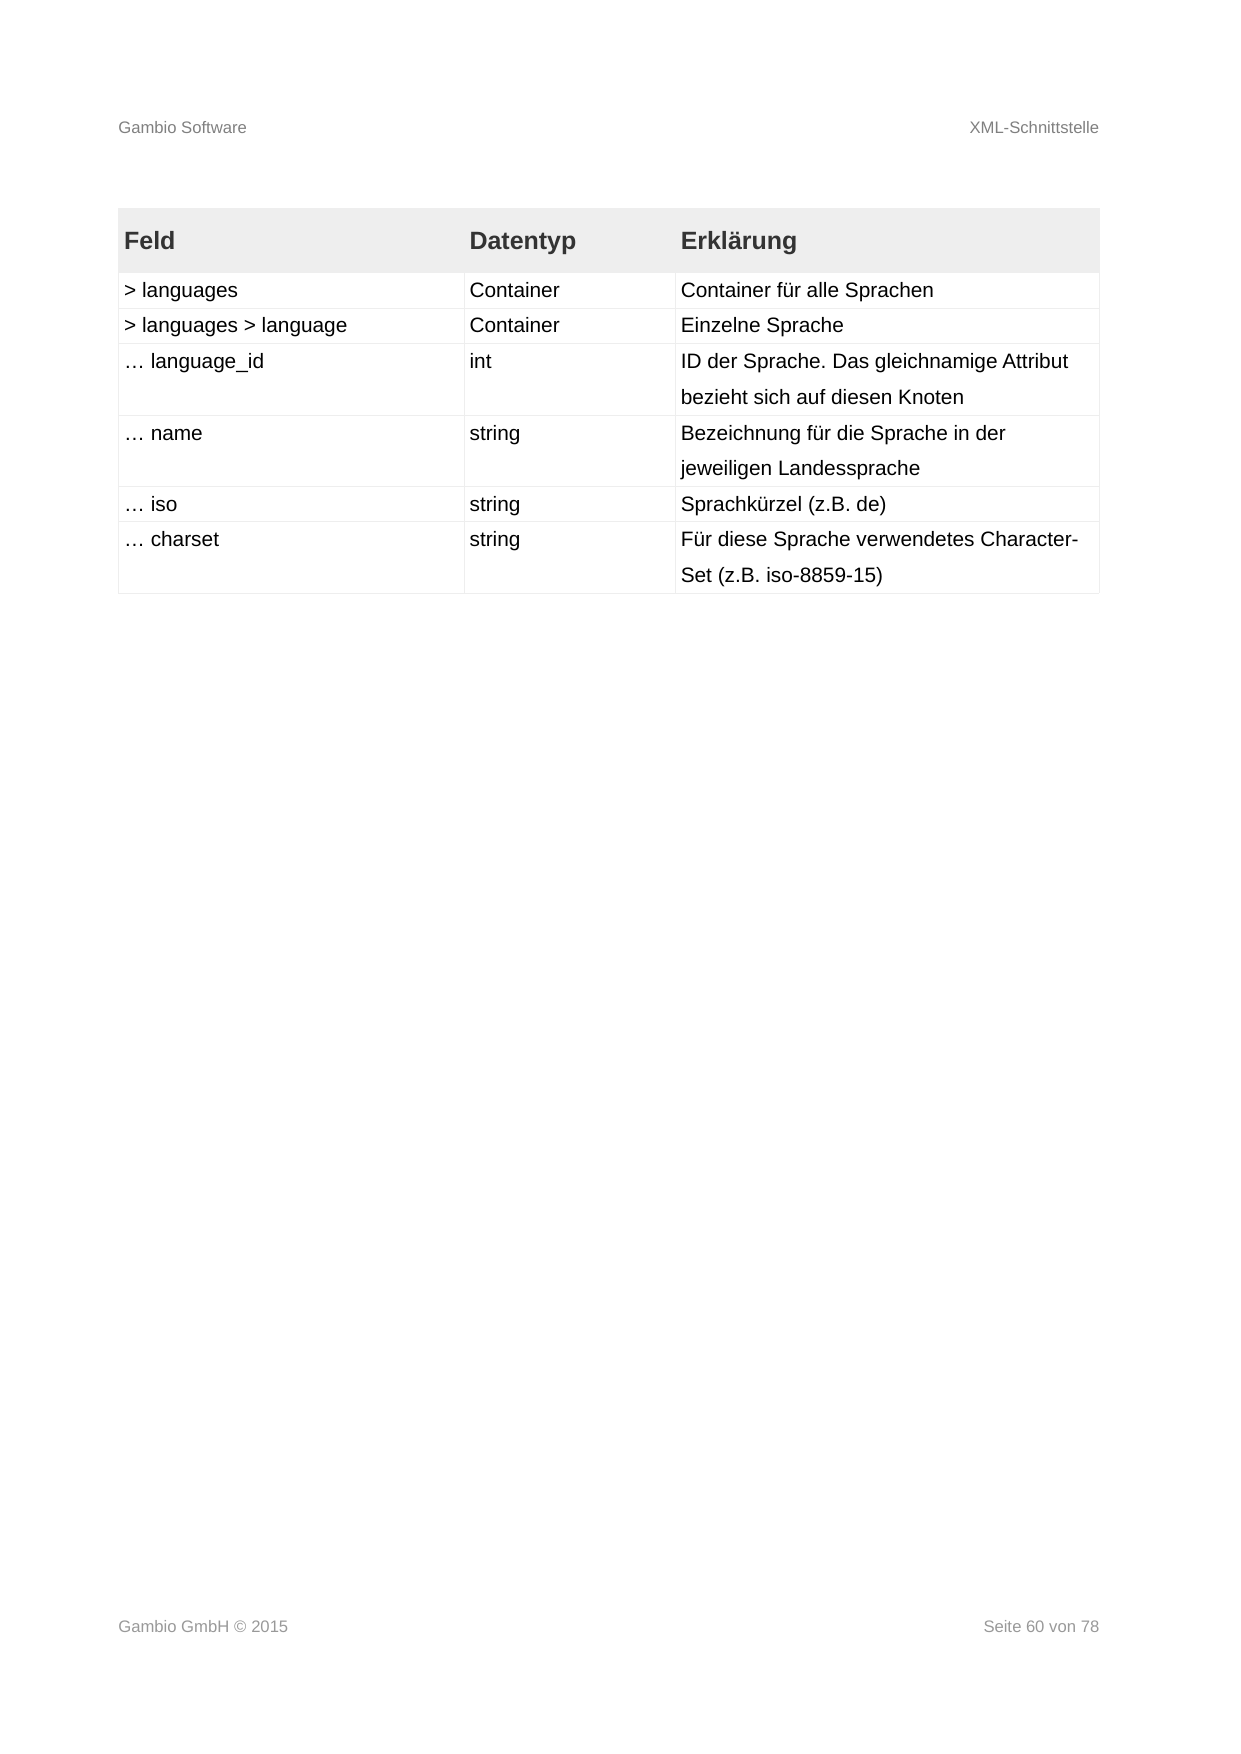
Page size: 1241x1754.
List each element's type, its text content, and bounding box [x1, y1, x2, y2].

table_cell … language_id [119, 344, 464, 414]
table_cell string [465, 416, 675, 486]
table_header Datentyp [465, 209, 675, 272]
table_cell > languages > language [119, 309, 464, 343]
table_cell Container [465, 273, 675, 307]
table_cell string [465, 487, 675, 521]
table_cell string [465, 522, 675, 593]
table_header Erklärung [676, 209, 1099, 272]
table_cell Sprachkürzel (z.B. de) [676, 487, 1099, 521]
table_cell ID der Sprache. Das gleichnamige Attribut bezieht sich auf diesen Knoten [676, 344, 1099, 414]
table_cell … name [119, 416, 464, 486]
table_cell Container [465, 309, 675, 343]
table_cell Bezeichnung für die Sprache in der jeweiligen Landessprache [676, 416, 1099, 486]
table_cell … iso [119, 487, 464, 521]
table_cell Container für alle Sprachen [676, 273, 1099, 307]
table_cell > languages [119, 273, 464, 307]
table_cell Einzelne Sprache [676, 309, 1099, 343]
table_cell int [465, 344, 675, 414]
table_cell Für diese Sprache verwendetes Character-Set (z.B. iso-8859-15) [676, 522, 1099, 593]
table_header Feld [119, 209, 464, 272]
table_cell … charset [119, 522, 464, 593]
